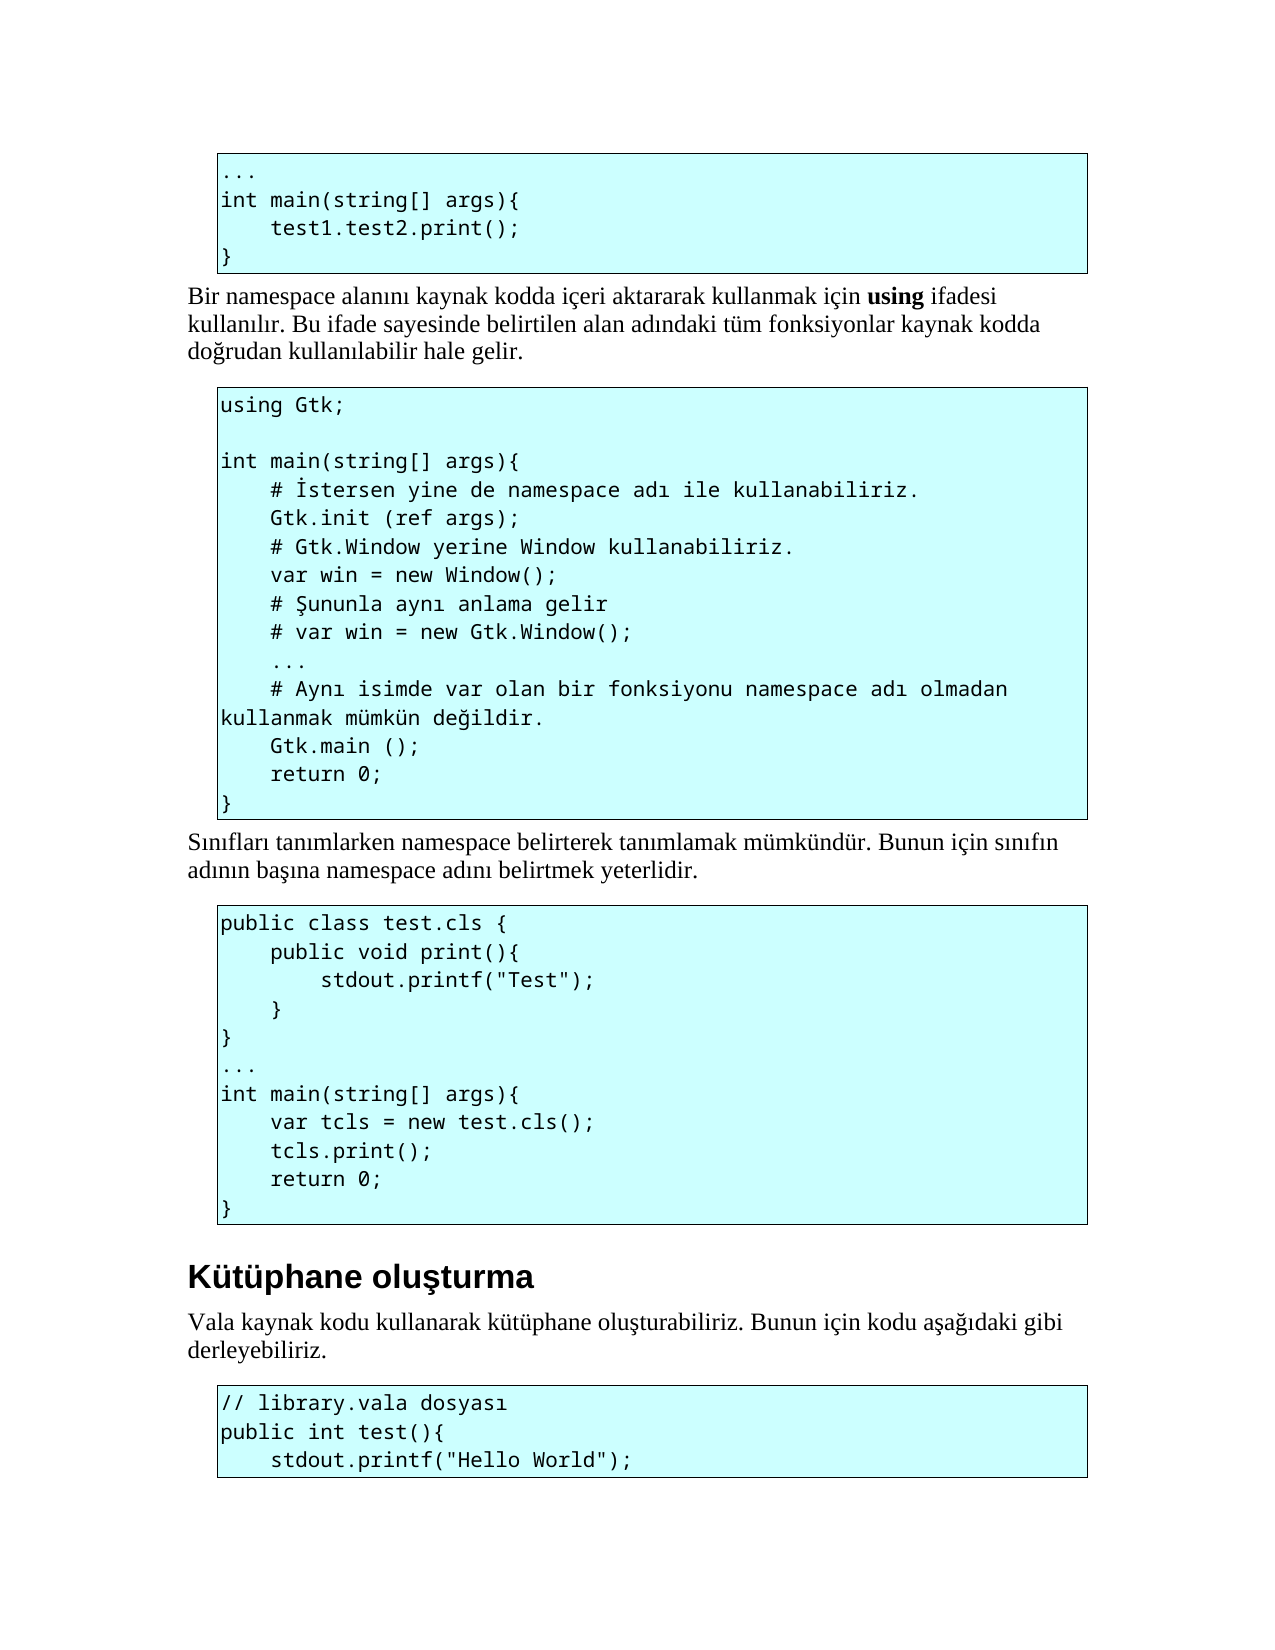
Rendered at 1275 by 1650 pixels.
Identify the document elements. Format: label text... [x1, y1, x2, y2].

text // library.vala dosyası public int test(){ stdout.printf("Hello World"); [218, 1386, 1087, 1477]
text Vala kaynak kodu kullanarak kütüphane oluşturabiliriz. Bunun için kodu aşağıdaki gibi derleyebiliriz. [187, 1308, 1087, 1364]
text using Gtk; int main(string[] args){ # İstersen yine de namespace adı ile kullanabiliriz. Gtk.init (ref args); # Gtk.Window yerine Window kullanabiliriz. var win = new Window(); # Şununla aynı anlama gelir # var win = new Gtk.Window(); ... # Aynı isimde var olan bir fonksiyonu namespace adı olmadan kullanmak mümkün değildir. Gtk.main (); return 0; } [218, 388, 1087, 819]
subtitle Kütüphane oluşturma [187, 1258, 1087, 1296]
text Sınıfları tanımlarken namespace belirterek tanımlamak mümkündür. Bunun için sınıfın adının başına namespace adını belirtmek yeterlidir. [187, 828, 1087, 884]
text Bir namespace alanını kaynak kodda içeri aktararak kullanmak için using ifadesi kullanılır. Bu ifade sayesinde belirtilen alan adındaki tüm fonksiyonlar kaynak kodda doğrudan kullanılabilir hale gelir. [187, 282, 1087, 365]
text public class test.cls { public void print(){ stdout.printf("Test"); } } ... int main(string[] args){ var tcls = new test.cls(); tcls.print(); return 0; } [218, 906, 1087, 1224]
text ... int main(string[] args){ test1.test2.print(); } [218, 154, 1087, 273]
